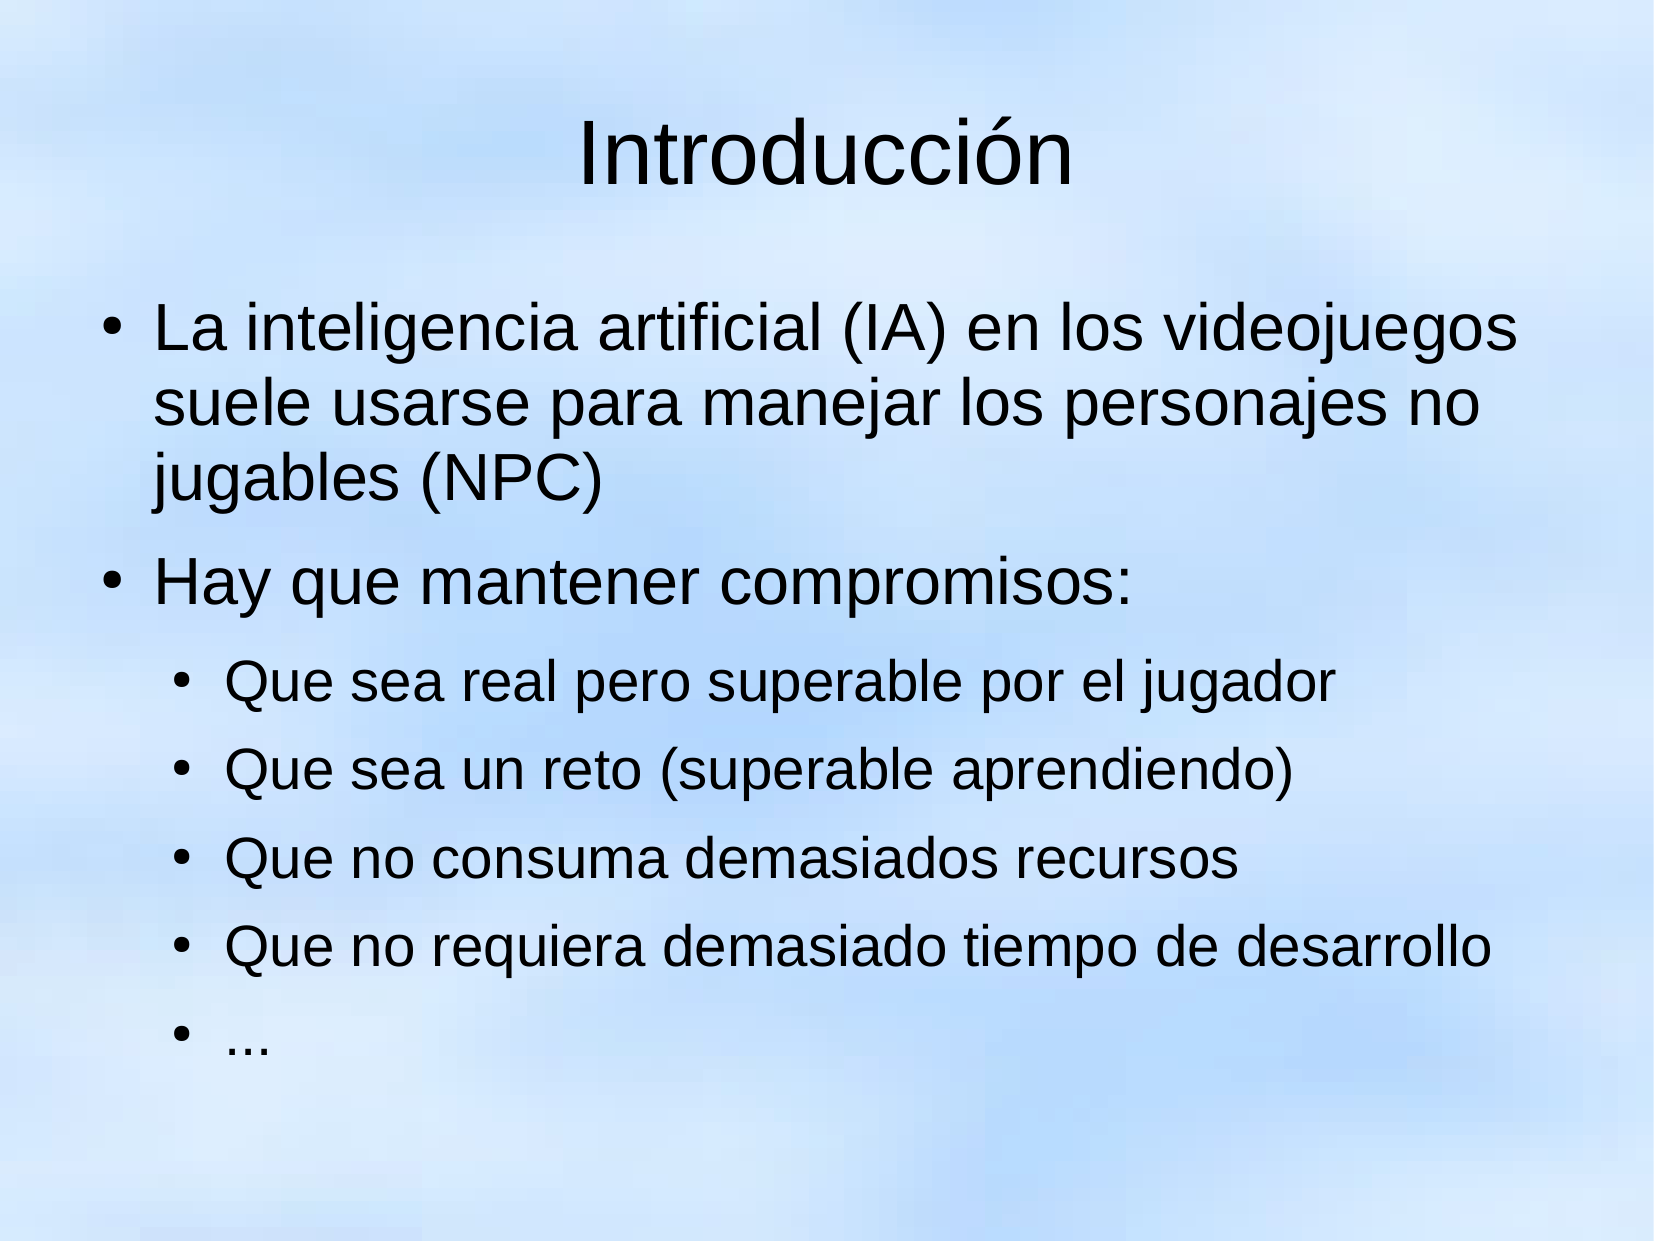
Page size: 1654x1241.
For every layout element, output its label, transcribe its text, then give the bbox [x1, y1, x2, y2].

list La inteligencia artificial (IA) en los videojuegos suele usarse para manejar los personajes no jugables (NPC) Hay que mantener compromisos: Que sea real pero superable por el jugador Que sea un reto (superable aprendiendo) Que no consuma demasiados recursos Que no requiera demasiado tiempo de desarrollo ... [82, 290, 1571, 1109]
title Introducción [82, 49, 1571, 257]
picture [0, 0, 1654, 1241]
